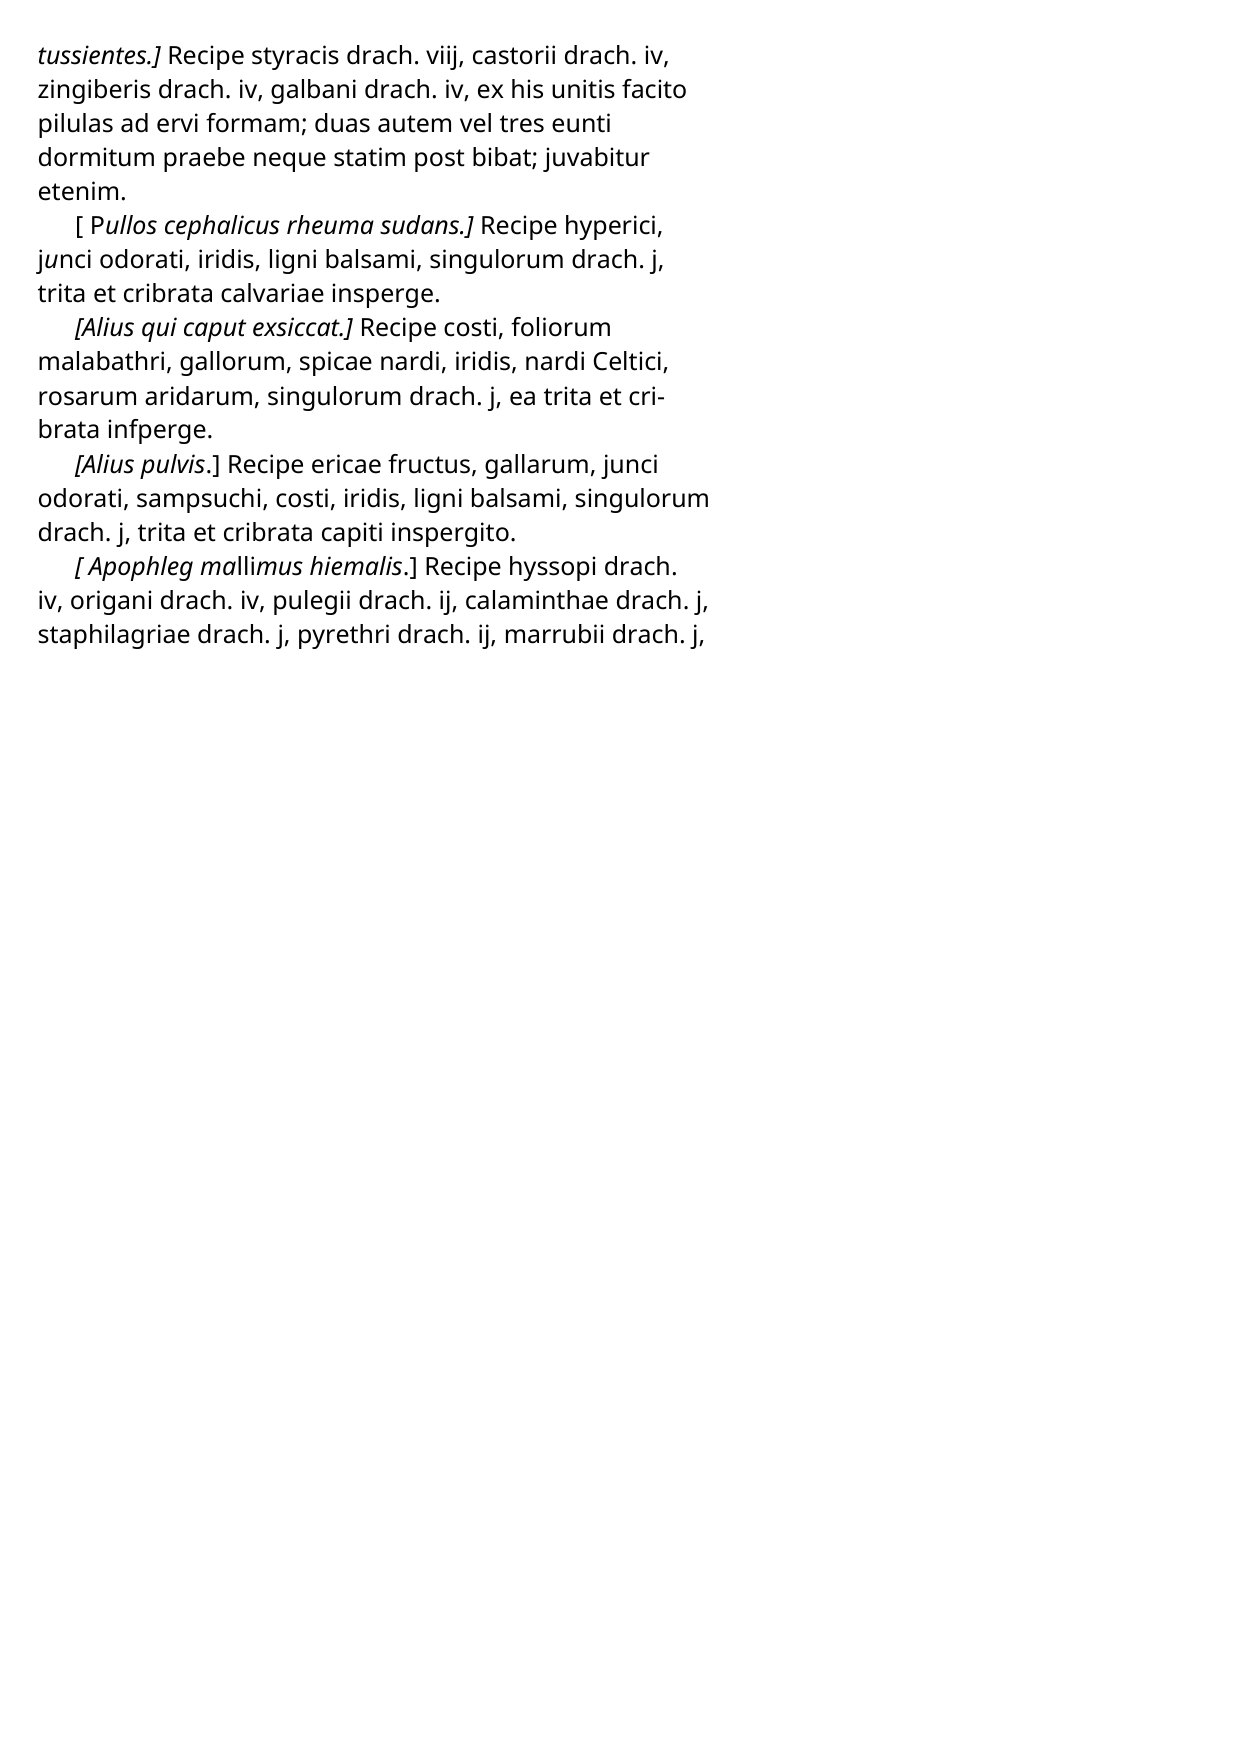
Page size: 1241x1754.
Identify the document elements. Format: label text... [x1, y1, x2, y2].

text tussientes.] Recipe styracis drach. viij, castorii drach. iv, zingiberis drach. iv, galbani drach. iv, ex his unitis facito pilulas ad ervi formam; duas autem vel tres eunti dormitum praebe neque statim post bibat; juvabitur etenim. [37, 37, 1203, 208]
text [ Apophleg mallimus hiemalis.] Recipe hyssopi drach. iv, origani drach. iv, pulegii drach. ij, calaminthae drach. j, staphilagriae drach. j, pyrethri drach. ij, marrubii drach. j, [37, 548, 1203, 651]
text [ Pullos cephalicus rheuma sudans.] Recipe hyperici, junci odorati, iridis, ligni balsami, singulorum drach. j, trita et cribrata calvariae insperge. [37, 208, 1203, 310]
text [Alius qui caput exsiccat.] Recipe costi, foliorum malabathri, gallorum, spicae nardi, iridis, nardi Celtici, rosarum aridarum, singulorum drach. j, ea trita et cri- brata infperge. [37, 310, 1203, 446]
text [Alius pulvis.] Recipe ericae fructus, gallarum, junci odorati, sampsuchi, costi, iridis, ligni balsami, singulorum drach. j, trita et cribrata capiti inspergito. [37, 446, 1203, 548]
